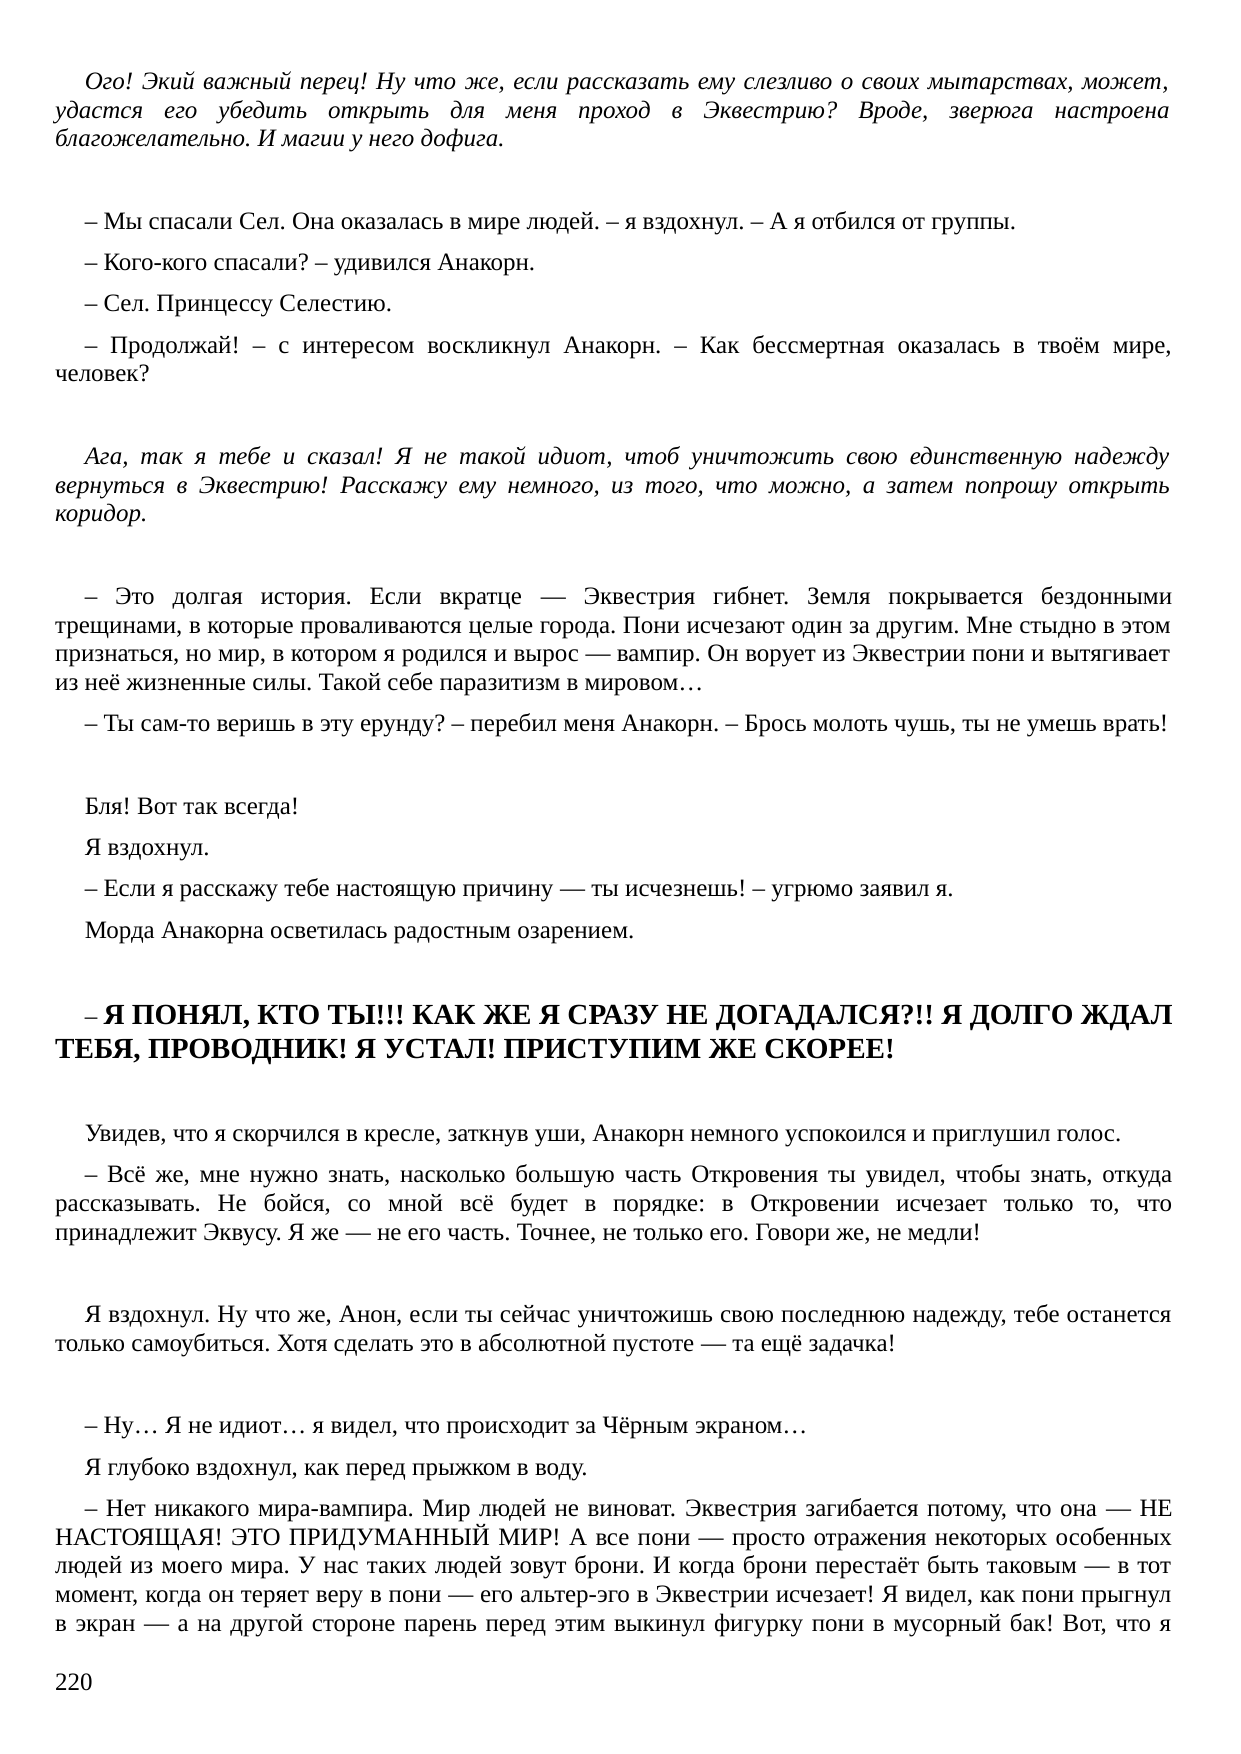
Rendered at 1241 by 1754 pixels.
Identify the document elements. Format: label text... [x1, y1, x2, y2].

text – Я ПОНЯЛ, КТО ТЫ!!! КАК ЖЕ Я СРАЗУ НЕ ДОГАДАЛСЯ?!! Я ДОЛГО ЖДАЛ ТЕБЯ, ПРОВОДНИК! Я УСТАЛ! ПРИСТУПИМ ЖЕ СКОРЕЕ! [55, 997, 1173, 1064]
text – Ты сам-то веришь в эту ерунду? – перебил меня Анакорн. – Брось молоть чушь, ты не умешь врать! [55, 708, 1173, 737]
text Ага, так я тебе и сказал! Я не такой идиот, чтоб уничтожить свою единственную надежду вернуться в Эквестрию! Расскажу ему немного, из того, что можно, а затем попрошу открыть коридор. [55, 441, 1173, 527]
text Морда Анакорна осветилась радостным озарением. [55, 915, 1173, 943]
text – Сел. Принцессу Селестию. [55, 288, 1173, 317]
text Ого! Экий важный перец! Ну что же, если рассказать ему слезливо о своих мытарствах, может, удастся его убедить открыть для меня проход в Эквестрию? Вроде, зверюга настроена благожелательно. И магии у него дофига. [55, 66, 1173, 152]
text – Всё же, мне нужно знать, насколько большую часть Откровения ты увидел, чтобы знать, откуда рассказывать. Не бойся, со мной всё будет в порядке: в Откровении исчезает только то, что принадлежит Эквусу. Я же — не его часть. Точнее, не только его. Говори же, не медли! [55, 1159, 1173, 1246]
text – Если я расскажу тебе настоящую причину — ты исчезнешь! – угрюмо заявил я. [55, 873, 1173, 902]
text – Нет никакого мира-вампира. Мир людей не виноват. Эквестрия загибается потому, что она — НЕ НАСТОЯЩАЯ! ЭТО ПРИДУМАННЫЙ МИР! А все пони — просто отражения некоторых особенных людей из моего мира. У нас таких людей зовут брони. И когда брони перестаёт быть таковым — в тот момент, когда он теряет веру в пони — его альтер-эго в Эквестрии исчезает! Я видел, как пони прыгнул в экран — а на другой стороне парень перед этим выкинул фигурку пони в мусорный бак! Вот, что я [55, 1493, 1173, 1637]
text – Продолжай! – с интересом воскликнул Анакорн. – Как бессмертная оказалась в твоём мире, человек? [55, 330, 1173, 387]
text Я вздохнул. [55, 832, 1173, 861]
text – Мы спасали Сел. Она оказалась в мире людей. – я вздохнул. – А я отбился от группы. [55, 206, 1173, 235]
text – Кого-кого спасали? – удивился Анакорн. [55, 247, 1173, 276]
text Увидев, что я скорчился в кресле, заткнув уши, Анакорн немного успокоился и приглушил голос. [55, 1118, 1173, 1147]
text Я вздохнул. Ну что же, Анон, если ты сейчас уничтожишь свою последнюю надежду, тебе останется только самоубиться. Хотя сделать это в абсолютной пустоте — та ещё задачка! [55, 1299, 1173, 1357]
text – Ну… Я не идиот… я видел, что происходит за Чёрным экраном… [55, 1411, 1173, 1439]
text Я глубоко вздохнул, как перед прыжком в воду. [55, 1452, 1173, 1481]
text Бля! Вот так всегда! [55, 791, 1173, 820]
text – Это долгая история. Если вкратце — Эквестрия гибнет. Земля покрывается бездонными трещинами, в которые проваливаются целые города. Пони исчезают один за другим. Мне стыдно в этом признаться, но мир, в котором я родился и вырос — вампир. Он ворует из Эквестрии пони и вытягивает из неё жизненные силы. Такой себе паразитизм в мировом… [55, 581, 1173, 696]
